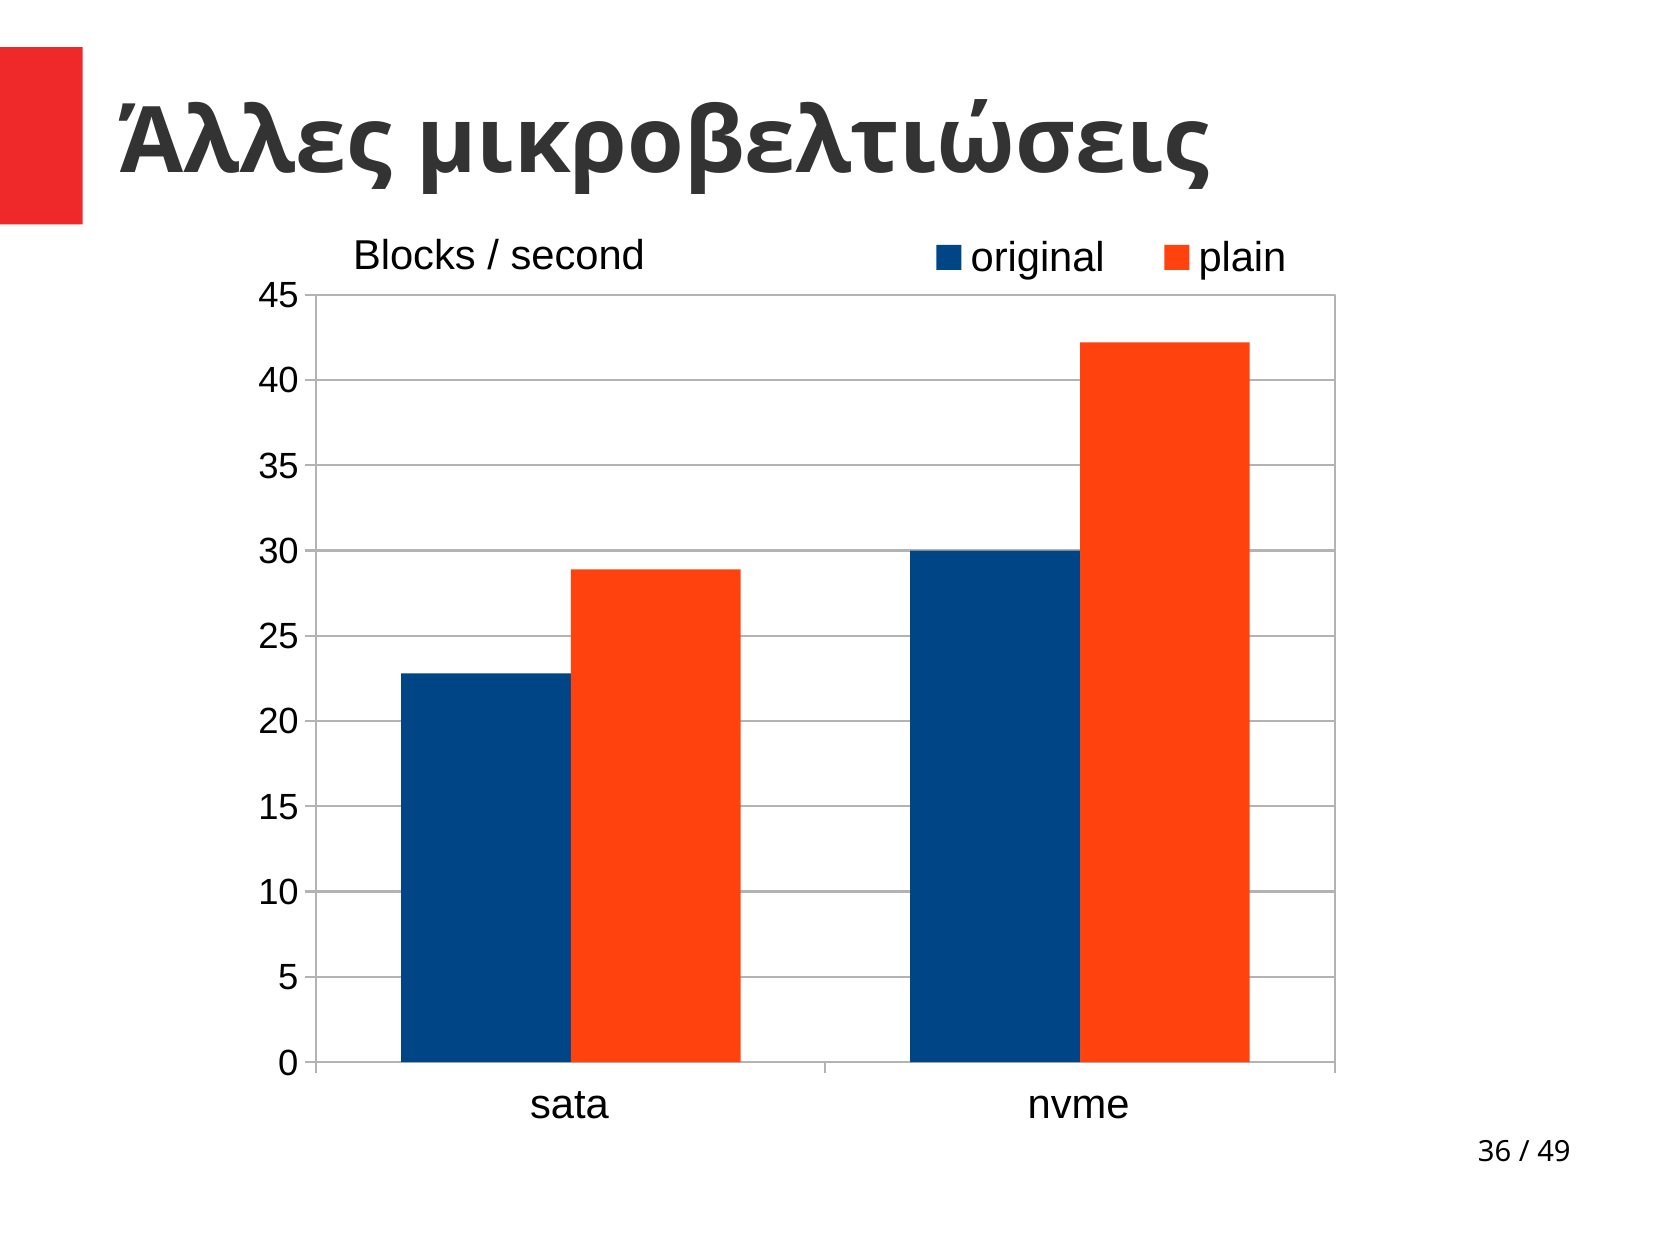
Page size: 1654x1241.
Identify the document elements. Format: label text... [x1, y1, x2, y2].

title Άλλες μικροβελτιώσεις [118, 33, 1571, 241]
picture [240, 210, 1357, 1142]
